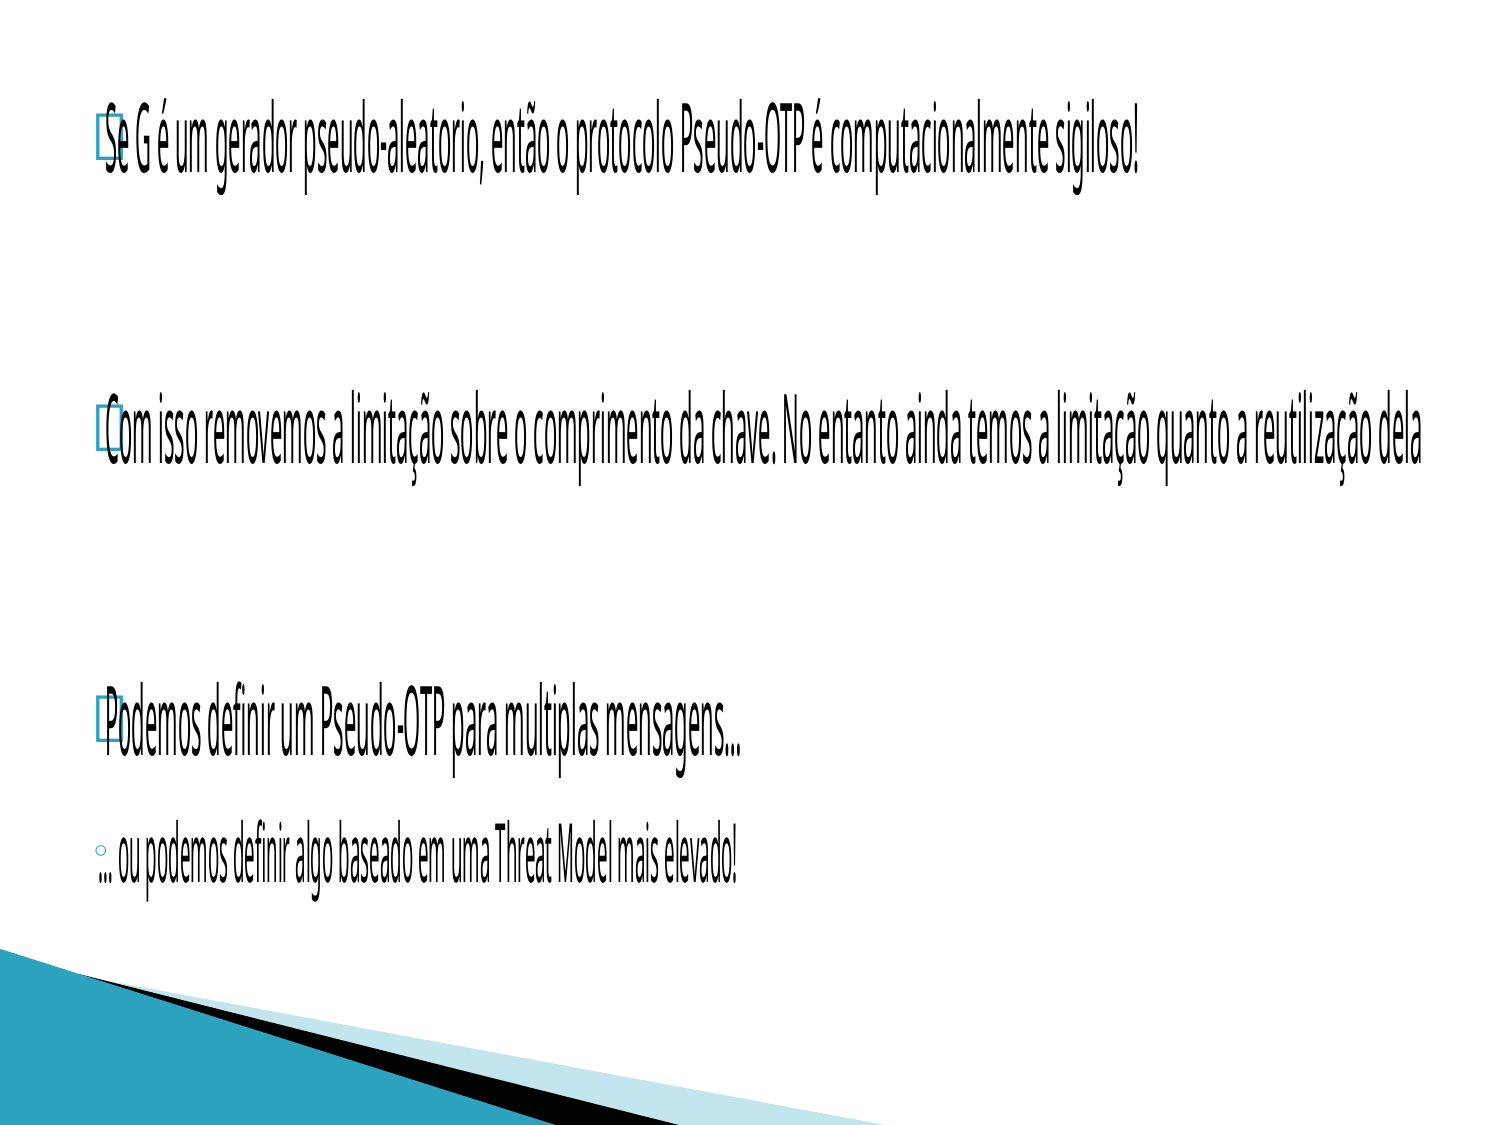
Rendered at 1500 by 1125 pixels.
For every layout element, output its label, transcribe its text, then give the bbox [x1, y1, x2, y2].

list Se G é um gerador pseudo-aleatorio, então o protocolo Pseudo-OTP é computacionalmente sigiloso! Com isso removemos a limitação sobre o comprimento da chave. No entanto ainda temos a limitação quanto a reutilização dela Podemos definir um Pseudo-OTP para multiplas mensagens… … ou podemos definir algo baseado em uma Threat Model mais elevado! [75, 62, 1426, 913]
